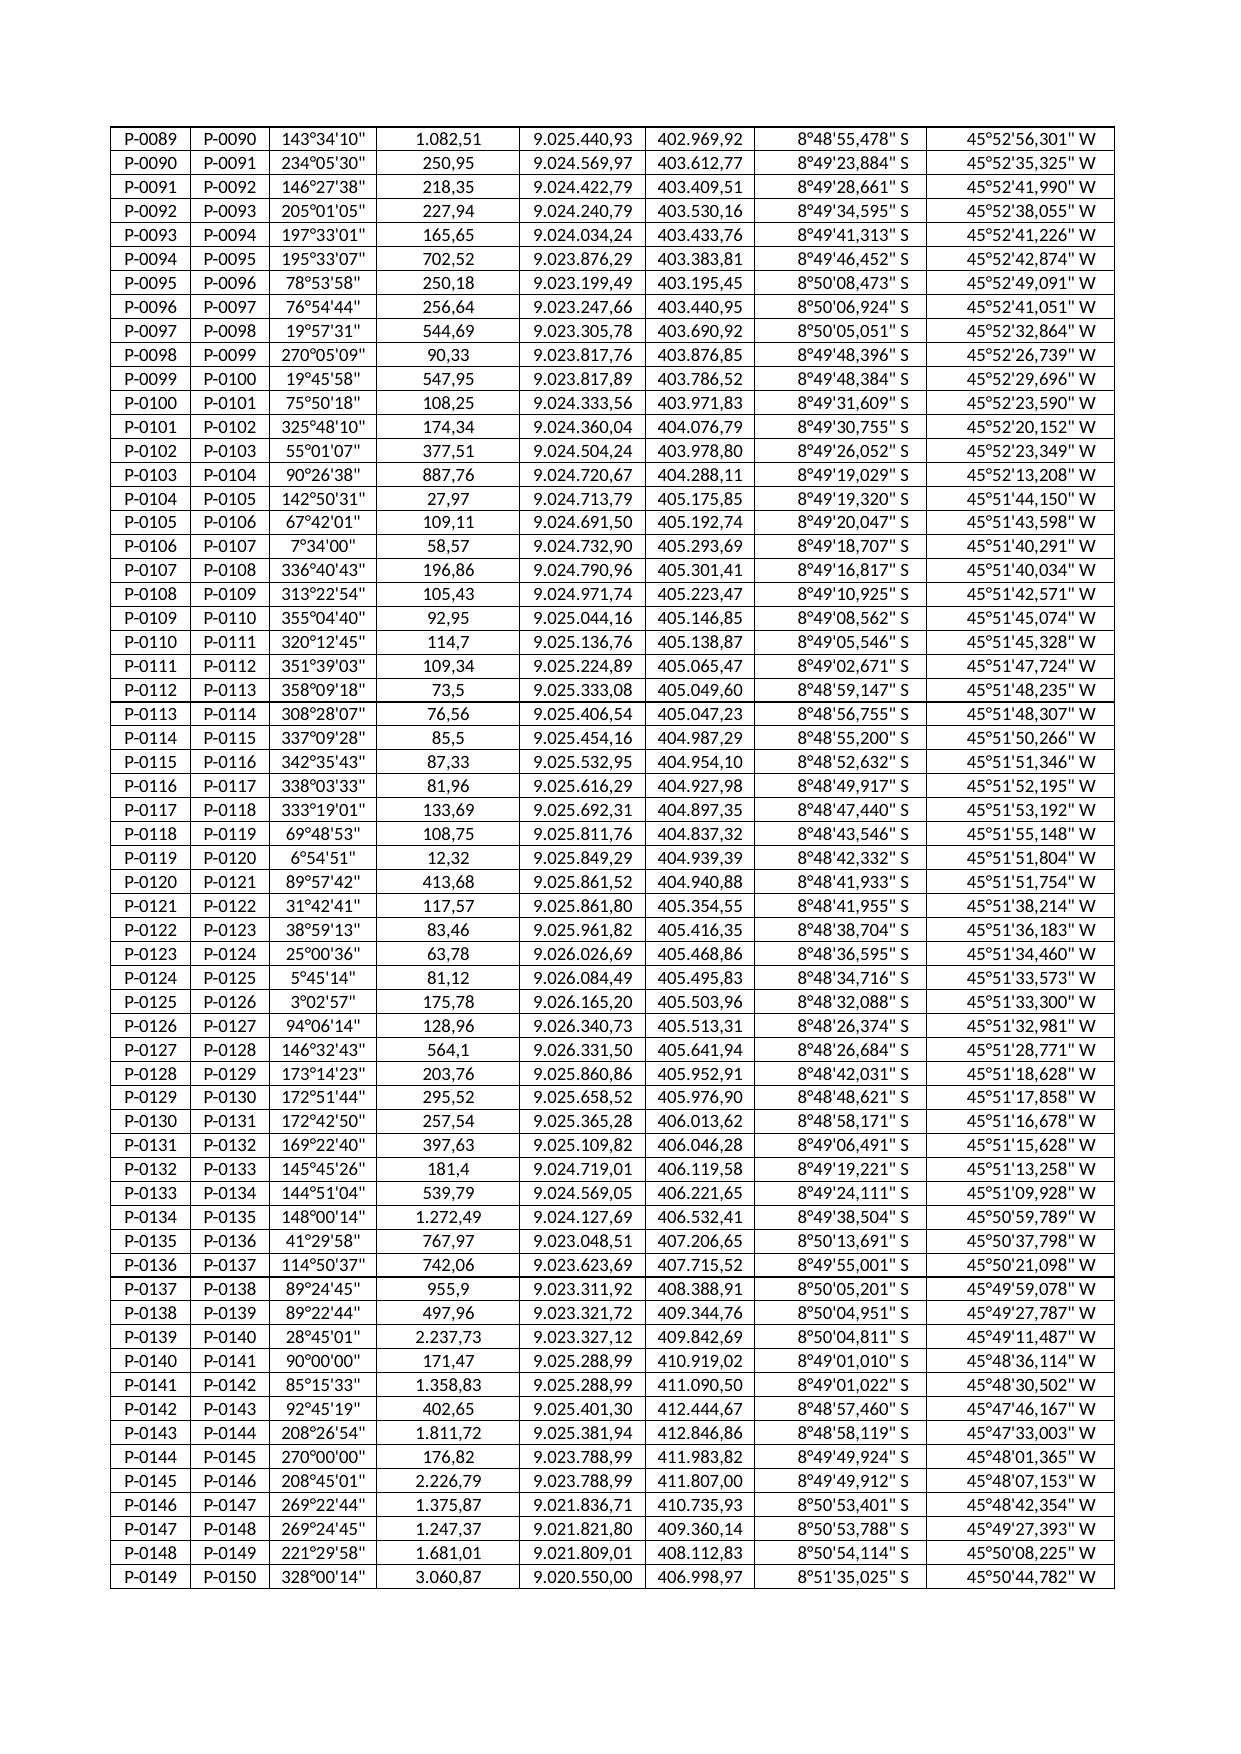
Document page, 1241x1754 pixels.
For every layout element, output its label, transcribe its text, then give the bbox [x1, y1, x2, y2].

table_cell 8°49'19,029" S [755, 463, 926, 486]
table_cell 45°49'27,787" W [927, 1301, 1114, 1324]
table_cell 3.060,87 [377, 1565, 519, 1588]
table_cell 27,97 [377, 487, 519, 510]
table_cell 405.495,83 [646, 966, 754, 989]
table_cell P-0116 [191, 750, 269, 773]
table_cell P-0120 [191, 846, 269, 869]
table_cell 1.811,72 [377, 1421, 519, 1444]
table_cell 404.288,11 [646, 463, 754, 486]
table_cell 78°53'58" [270, 271, 376, 294]
table_cell 377,51 [377, 439, 519, 462]
table_cell P-0110 [111, 631, 190, 653]
table_cell 142°50'31" [270, 487, 376, 510]
table_cell 45°50'37,798" W [927, 1230, 1114, 1252]
table_cell 9.025.288,99 [520, 1349, 645, 1372]
table_cell 9.024.790,96 [520, 559, 645, 582]
table_cell 90°00'00" [270, 1349, 376, 1372]
table_cell 45°52'42,874" W [927, 247, 1114, 270]
table_cell 175,78 [377, 990, 519, 1013]
table_cell 6°54'51" [270, 846, 376, 869]
table_cell 8°48'26,684" S [755, 1038, 926, 1061]
table_cell 89°57'42" [270, 870, 376, 893]
table_cell 405.293,69 [646, 535, 754, 558]
table_cell 9.024.034,24 [520, 223, 645, 246]
table_cell 8°49'34,595" S [755, 199, 926, 222]
table_cell P-0102 [191, 415, 269, 438]
table_cell P-0126 [111, 1014, 190, 1037]
table_cell P-0128 [111, 1062, 190, 1085]
table_cell 148°00'14" [270, 1206, 376, 1228]
table_cell 3°02'57" [270, 990, 376, 1013]
table_cell 196,86 [377, 559, 519, 582]
table_cell 403.876,85 [646, 343, 754, 366]
table_cell P-0097 [111, 319, 190, 342]
table_cell 9.025.406,54 [520, 703, 645, 725]
table_cell 9.024.719,01 [520, 1158, 645, 1181]
table_cell 544,69 [377, 319, 519, 342]
table_cell 403.433,76 [646, 223, 754, 246]
table_cell P-0091 [191, 151, 269, 174]
table_cell P-0113 [111, 703, 190, 725]
table_cell 181,4 [377, 1158, 519, 1181]
table_cell 203,76 [377, 1062, 519, 1085]
table_cell 8°48'47,440" S [755, 798, 926, 821]
table_cell 8°49'08,562" S [755, 607, 926, 629]
table_cell P-0111 [111, 655, 190, 677]
table_cell 45°52'41,051" W [927, 295, 1114, 318]
table_cell P-0098 [111, 343, 190, 366]
table_cell 45°51'45,328" W [927, 631, 1114, 653]
table_cell 87,33 [377, 750, 519, 773]
table_cell 9.023.817,89 [520, 367, 645, 390]
table_cell 63,78 [377, 942, 519, 965]
table_cell 9.025.365,28 [520, 1110, 645, 1133]
table_cell 1.272,49 [377, 1206, 519, 1228]
table_cell 81,12 [377, 966, 519, 989]
table_cell P-0146 [111, 1493, 190, 1516]
table_cell P-0118 [111, 822, 190, 845]
table_cell 90,33 [377, 343, 519, 366]
table_cell 9.024.732,90 [520, 535, 645, 558]
table_cell 269°24'45" [270, 1517, 376, 1540]
table_cell 8°48'55,478" S [755, 128, 926, 150]
table_cell 221°29'58" [270, 1541, 376, 1564]
table_cell P-0150 [191, 1565, 269, 1588]
table_cell P-0095 [191, 247, 269, 270]
table_cell 8°49'49,912" S [755, 1469, 926, 1492]
table_cell P-0113 [191, 679, 269, 701]
table_cell P-0121 [111, 894, 190, 917]
table_cell P-0127 [191, 1014, 269, 1037]
table_cell 406.013,62 [646, 1110, 754, 1133]
table_cell 8°50'04,951" S [755, 1301, 926, 1324]
table_cell 9.025.961,82 [520, 918, 645, 941]
table_cell P-0125 [191, 966, 269, 989]
table_cell 45°52'20,152" W [927, 415, 1114, 438]
table_cell P-0115 [111, 750, 190, 773]
table_cell P-0101 [191, 391, 269, 414]
table_cell 45°51'40,034" W [927, 559, 1114, 582]
table_cell 405.223,47 [646, 583, 754, 606]
table_cell 9.024.422,79 [520, 175, 645, 198]
table_cell 45°51'33,300" W [927, 990, 1114, 1013]
table_cell 8°50'05,051" S [755, 319, 926, 342]
table_cell P-0090 [111, 151, 190, 174]
table_cell 403.978,80 [646, 439, 754, 462]
table_cell 8°48'32,088" S [755, 990, 926, 1013]
table_cell 7°34'00" [270, 535, 376, 558]
table_cell 169°22'40" [270, 1134, 376, 1157]
table_cell 702,52 [377, 247, 519, 270]
table_cell 404.940,88 [646, 870, 754, 893]
table_cell 45°50'08,225" W [927, 1541, 1114, 1564]
table_cell P-0110 [191, 607, 269, 629]
table_cell P-0109 [111, 607, 190, 629]
table_cell P-0123 [191, 918, 269, 941]
table_cell P-0106 [111, 535, 190, 558]
table_cell P-0143 [111, 1421, 190, 1444]
table_cell P-0141 [191, 1349, 269, 1372]
table_cell 1.247,37 [377, 1517, 519, 1540]
table_cell 9.025.224,89 [520, 655, 645, 677]
table_cell 45°51'48,307" W [927, 703, 1114, 725]
table_cell 405.641,94 [646, 1038, 754, 1061]
table_cell 89°24'45" [270, 1278, 376, 1300]
table_cell 412.846,86 [646, 1421, 754, 1444]
table_cell 405.952,91 [646, 1062, 754, 1085]
table_cell 405.146,85 [646, 607, 754, 629]
table_cell 8°49'19,221" S [755, 1158, 926, 1181]
table_cell P-0134 [111, 1206, 190, 1228]
table_cell 45°50'21,098" W [927, 1254, 1114, 1276]
table_cell P-0147 [111, 1517, 190, 1540]
table_cell 403.195,45 [646, 271, 754, 294]
table_cell 8°49'55,001" S [755, 1254, 926, 1276]
table_cell 45°47'33,003" W [927, 1421, 1114, 1444]
table_cell P-0140 [111, 1349, 190, 1372]
table_cell 45°48'42,354" W [927, 1493, 1114, 1516]
table_cell 45°48'07,153" W [927, 1469, 1114, 1492]
table_cell P-0117 [191, 774, 269, 797]
table_cell 333°19'01" [270, 798, 376, 821]
table_cell 114,7 [377, 631, 519, 653]
table_cell 8°50'08,473" S [755, 271, 926, 294]
table_cell 45°51'52,195" W [927, 774, 1114, 797]
table_cell P-0107 [191, 535, 269, 558]
table_cell 45°50'44,782" W [927, 1565, 1114, 1588]
table_cell 8°48'58,171" S [755, 1110, 926, 1133]
table_cell P-0130 [111, 1110, 190, 1133]
table_cell 146°27'38" [270, 175, 376, 198]
table_cell 9.025.658,52 [520, 1086, 645, 1109]
table_cell 8°49'48,396" S [755, 343, 926, 366]
table_cell 8°48'59,147" S [755, 679, 926, 701]
table_cell 402.969,92 [646, 128, 754, 150]
table_cell 45°51'55,148" W [927, 822, 1114, 845]
table_cell 336°40'43" [270, 559, 376, 582]
table_cell 257,54 [377, 1110, 519, 1133]
table_cell 108,75 [377, 822, 519, 845]
table_cell P-0095 [111, 271, 190, 294]
table_cell 410.735,93 [646, 1493, 754, 1516]
table_cell 9.024.971,74 [520, 583, 645, 606]
table_cell 76°54'44" [270, 295, 376, 318]
table_cell 45°51'38,214" W [927, 894, 1114, 917]
table_cell 325°48'10" [270, 415, 376, 438]
table_cell 45°51'18,628" W [927, 1062, 1114, 1085]
table_cell 338°03'33" [270, 774, 376, 797]
table_cell P-0134 [191, 1182, 269, 1204]
table_cell 144°51'04" [270, 1182, 376, 1204]
table_cell P-0093 [111, 223, 190, 246]
table_cell 8°49'24,111" S [755, 1182, 926, 1204]
table_cell 45°50'59,789" W [927, 1206, 1114, 1228]
table_cell 8°48'43,546" S [755, 822, 926, 845]
table_cell 404.927,98 [646, 774, 754, 797]
table_cell 412.444,67 [646, 1397, 754, 1420]
table_cell 955,9 [377, 1278, 519, 1300]
table_cell 405.175,85 [646, 487, 754, 510]
table_cell 128,96 [377, 1014, 519, 1037]
table_cell 45°51'53,192" W [927, 798, 1114, 821]
table_cell P-0096 [191, 271, 269, 294]
table_cell 406.119,58 [646, 1158, 754, 1181]
table_cell 45°51'51,754" W [927, 870, 1114, 893]
table_cell 45°51'45,074" W [927, 607, 1114, 629]
table_cell 1.358,83 [377, 1373, 519, 1396]
table_cell 8°49'05,546" S [755, 631, 926, 653]
table_cell 38°59'13" [270, 918, 376, 941]
table_cell P-0124 [111, 966, 190, 989]
table_cell 409.842,69 [646, 1325, 754, 1348]
table_cell 408.112,83 [646, 1541, 754, 1564]
table_cell 146°32'43" [270, 1038, 376, 1061]
table_cell 45°51'50,266" W [927, 726, 1114, 749]
table_cell 403.409,51 [646, 175, 754, 198]
table_cell 45°51'28,771" W [927, 1038, 1114, 1061]
table_cell 351°39'03" [270, 655, 376, 677]
table_cell 8°48'34,716" S [755, 966, 926, 989]
table_cell 405.049,60 [646, 679, 754, 701]
table_cell 406.998,97 [646, 1565, 754, 1588]
table_cell 45°51'09,928" W [927, 1182, 1114, 1204]
table_cell 270°00'00" [270, 1445, 376, 1468]
table_cell 73,5 [377, 679, 519, 701]
table_cell 9.024.360,04 [520, 415, 645, 438]
table_cell 8°49'20,047" S [755, 511, 926, 534]
table_cell 92,95 [377, 607, 519, 629]
table_cell P-0137 [191, 1254, 269, 1276]
table_cell P-0103 [111, 463, 190, 486]
table_cell 405.354,55 [646, 894, 754, 917]
table_cell 8°50'04,811" S [755, 1325, 926, 1348]
table_cell 8°49'01,010" S [755, 1349, 926, 1372]
table_cell 9.023.247,66 [520, 295, 645, 318]
table_cell 172°51'44" [270, 1086, 376, 1109]
table_cell P-0138 [111, 1301, 190, 1324]
table_cell 9.025.333,08 [520, 679, 645, 701]
table_cell 1.082,51 [377, 128, 519, 150]
table_cell P-0133 [111, 1182, 190, 1204]
table_cell 887,76 [377, 463, 519, 486]
table_cell P-0098 [191, 319, 269, 342]
table_cell 407.206,65 [646, 1230, 754, 1252]
table_cell 9.026.165,20 [520, 990, 645, 1013]
table_cell P-0133 [191, 1158, 269, 1181]
table_cell P-0103 [191, 439, 269, 462]
table_cell 8°50'54,114" S [755, 1541, 926, 1564]
table_cell 405.047,23 [646, 703, 754, 725]
table_cell 8°50'13,691" S [755, 1230, 926, 1252]
table_cell 403.530,16 [646, 199, 754, 222]
table_cell P-0126 [191, 990, 269, 1013]
table_cell 9.025.860,86 [520, 1062, 645, 1085]
table_cell 8°49'49,924" S [755, 1445, 926, 1468]
table_cell 8°49'31,609" S [755, 391, 926, 414]
table_cell P-0090 [191, 128, 269, 150]
table_cell 9.023.788,99 [520, 1469, 645, 1492]
table_cell 9.024.333,56 [520, 391, 645, 414]
table_cell 8°49'16,817" S [755, 559, 926, 582]
table_cell 9.021.836,71 [520, 1493, 645, 1516]
table_cell P-0137 [111, 1278, 190, 1300]
table_cell P-0102 [111, 439, 190, 462]
table_cell 411.983,82 [646, 1445, 754, 1468]
table_cell 406.046,28 [646, 1134, 754, 1157]
table_cell P-0119 [191, 822, 269, 845]
table_cell 9.024.240,79 [520, 199, 645, 222]
table_cell 19°45'58" [270, 367, 376, 390]
table_cell 8°50'53,401" S [755, 1493, 926, 1516]
table_cell 9.024.720,67 [520, 463, 645, 486]
table_cell 234°05'30" [270, 151, 376, 174]
table_cell 9.023.048,51 [520, 1230, 645, 1252]
table_cell 197°33'01" [270, 223, 376, 246]
table_cell 19°57'31" [270, 319, 376, 342]
table_cell 8°50'53,788" S [755, 1517, 926, 1540]
table_cell 45°51'16,678" W [927, 1110, 1114, 1133]
table_cell 108,25 [377, 391, 519, 414]
table_cell 250,95 [377, 151, 519, 174]
table_cell 45°51'42,571" W [927, 583, 1114, 606]
table_cell 9.025.044,16 [520, 607, 645, 629]
table_cell P-0105 [111, 511, 190, 534]
table_cell 55°01'07" [270, 439, 376, 462]
table_cell 270°05'09" [270, 343, 376, 366]
table_cell 8°49'48,384" S [755, 367, 926, 390]
table_cell 564,1 [377, 1038, 519, 1061]
table_cell 45°48'36,114" W [927, 1349, 1114, 1372]
table_cell 337°09'28" [270, 726, 376, 749]
table_cell 9.024.504,24 [520, 439, 645, 462]
table_cell P-0119 [111, 846, 190, 869]
table_cell 8°48'49,917" S [755, 774, 926, 797]
table_cell P-0108 [191, 559, 269, 582]
table_cell 205°01'05" [270, 199, 376, 222]
table_cell P-0100 [111, 391, 190, 414]
table_cell 9.026.331,50 [520, 1038, 645, 1061]
table_cell 45°52'13,208" W [927, 463, 1114, 486]
table_cell P-0135 [191, 1206, 269, 1228]
table_cell 45°52'41,990" W [927, 175, 1114, 198]
table_cell 83,46 [377, 918, 519, 941]
table_cell 45°52'32,864" W [927, 319, 1114, 342]
table_cell P-0114 [111, 726, 190, 749]
table_cell P-0136 [191, 1230, 269, 1252]
table_cell 8°49'19,320" S [755, 487, 926, 510]
table_cell 9.023.327,12 [520, 1325, 645, 1348]
table_cell 9.023.788,99 [520, 1445, 645, 1468]
table_cell 45°52'56,301" W [927, 128, 1114, 150]
table_cell 8°48'41,933" S [755, 870, 926, 893]
table_cell P-0130 [191, 1086, 269, 1109]
table_cell 8°49'23,884" S [755, 151, 926, 174]
table_cell 9.026.026,69 [520, 942, 645, 965]
table_cell 45°52'26,739" W [927, 343, 1114, 366]
table_cell P-0141 [111, 1373, 190, 1396]
table_cell 9.023.311,92 [520, 1278, 645, 1300]
table_cell 8°49'01,022" S [755, 1373, 926, 1396]
table_cell 313°22'54" [270, 583, 376, 606]
table_cell 45°52'49,091" W [927, 271, 1114, 294]
table_cell P-0097 [191, 295, 269, 318]
table_cell 9.025.440,93 [520, 128, 645, 150]
table_cell 9.023.876,29 [520, 247, 645, 270]
table_cell 218,35 [377, 175, 519, 198]
table_cell P-0136 [111, 1254, 190, 1276]
table_cell 173°14'23" [270, 1062, 376, 1085]
table_cell 402,65 [377, 1397, 519, 1420]
table_cell 9.023.305,78 [520, 319, 645, 342]
table_cell P-0145 [191, 1445, 269, 1468]
table_cell 45°51'17,858" W [927, 1086, 1114, 1109]
table_cell 45°51'43,598" W [927, 511, 1114, 534]
table_cell 9.024.691,50 [520, 511, 645, 534]
table_cell 411.807,00 [646, 1469, 754, 1492]
table_cell P-0104 [191, 463, 269, 486]
table_cell 8°50'05,201" S [755, 1278, 926, 1300]
table_cell 28°45'01" [270, 1325, 376, 1348]
table_cell P-0099 [111, 367, 190, 390]
table_cell P-0139 [191, 1301, 269, 1324]
table_cell P-0093 [191, 199, 269, 222]
table_cell 5°45'14" [270, 966, 376, 989]
table_cell 105,43 [377, 583, 519, 606]
table_cell P-0144 [111, 1445, 190, 1468]
table_cell 45°51'51,346" W [927, 750, 1114, 773]
table_cell 45°51'48,235" W [927, 679, 1114, 701]
table_cell 8°48'57,460" S [755, 1397, 926, 1420]
table_cell P-0129 [111, 1086, 190, 1109]
table_cell 2.226,79 [377, 1469, 519, 1492]
table_cell 8°49'46,452" S [755, 247, 926, 270]
table_cell P-0100 [191, 367, 269, 390]
table_cell 8°48'52,632" S [755, 750, 926, 773]
table_cell 342°35'43" [270, 750, 376, 773]
table_cell 8°50'06,924" S [755, 295, 926, 318]
table_cell P-0112 [191, 655, 269, 677]
table_cell 8°49'02,671" S [755, 655, 926, 677]
table_cell 497,96 [377, 1301, 519, 1324]
table_cell 405.976,90 [646, 1086, 754, 1109]
table_cell 9.025.454,16 [520, 726, 645, 749]
table_cell P-0145 [111, 1469, 190, 1492]
table_cell 174,34 [377, 415, 519, 438]
table_cell 410.919,02 [646, 1349, 754, 1372]
table_cell 9.025.109,82 [520, 1134, 645, 1157]
table_cell 9.025.381,94 [520, 1421, 645, 1444]
table_cell P-0099 [191, 343, 269, 366]
table_cell 405.065,47 [646, 655, 754, 677]
table_cell 9.025.616,29 [520, 774, 645, 797]
table_cell 409.360,14 [646, 1517, 754, 1540]
table_cell P-0109 [191, 583, 269, 606]
table_cell 8°49'38,504" S [755, 1206, 926, 1228]
table_cell P-0143 [191, 1397, 269, 1420]
table_cell 8°48'58,119" S [755, 1421, 926, 1444]
table_cell 31°42'41" [270, 894, 376, 917]
table_cell 114°50'37" [270, 1254, 376, 1276]
table_cell 9.024.127,69 [520, 1206, 645, 1228]
table_cell P-0129 [191, 1062, 269, 1085]
table_cell P-0096 [111, 295, 190, 318]
table_cell 92°45'19" [270, 1397, 376, 1420]
table_cell 172°42'50" [270, 1110, 376, 1133]
table_cell 8°49'18,707" S [755, 535, 926, 558]
table_cell P-0131 [191, 1110, 269, 1133]
table_cell P-0135 [111, 1230, 190, 1252]
table_cell 8°51'35,025" S [755, 1565, 926, 1588]
table_cell 9.026.340,73 [520, 1014, 645, 1037]
table_cell 404.939,39 [646, 846, 754, 869]
table_cell P-0142 [111, 1397, 190, 1420]
table_cell 143°34'10" [270, 128, 376, 150]
table_cell P-0128 [191, 1038, 269, 1061]
table_cell 8°49'30,755" S [755, 415, 926, 438]
table_cell 308°28'07" [270, 703, 376, 725]
table_cell P-0122 [191, 894, 269, 917]
table_cell 45°51'33,573" W [927, 966, 1114, 989]
table_cell P-0123 [111, 942, 190, 965]
table_cell 9.023.321,72 [520, 1301, 645, 1324]
table_cell P-0120 [111, 870, 190, 893]
table_cell 9.023.199,49 [520, 271, 645, 294]
table_cell 320°12'45" [270, 631, 376, 653]
table_cell 45°51'40,291" W [927, 535, 1114, 558]
table_cell 45°52'38,055" W [927, 199, 1114, 222]
table_cell P-0125 [111, 990, 190, 1013]
table_cell 256,64 [377, 295, 519, 318]
table_cell 547,95 [377, 367, 519, 390]
table_cell 405.468,86 [646, 942, 754, 965]
table_cell 8°48'36,595" S [755, 942, 926, 965]
table_cell 9.025.811,76 [520, 822, 645, 845]
table_cell P-0094 [111, 247, 190, 270]
table_cell 405.301,41 [646, 559, 754, 582]
table_cell 8°48'56,755" S [755, 703, 926, 725]
table_cell 12,32 [377, 846, 519, 869]
table_cell P-0111 [191, 631, 269, 653]
table_cell 195°33'07" [270, 247, 376, 270]
table_cell 208°26'54" [270, 1421, 376, 1444]
table_cell 8°48'55,200" S [755, 726, 926, 749]
table_cell P-0104 [111, 487, 190, 510]
table_cell P-0147 [191, 1493, 269, 1516]
table_cell 407.715,52 [646, 1254, 754, 1276]
table_cell 45°52'41,226" W [927, 223, 1114, 246]
table_cell 8°49'41,313" S [755, 223, 926, 246]
table_cell 45°52'35,325" W [927, 151, 1114, 174]
table_cell P-0115 [191, 726, 269, 749]
table_cell P-0148 [111, 1541, 190, 1564]
table_cell 250,18 [377, 271, 519, 294]
table_cell P-0106 [191, 511, 269, 534]
table_cell 404.987,29 [646, 726, 754, 749]
table_cell P-0101 [111, 415, 190, 438]
table_cell 145°45'26" [270, 1158, 376, 1181]
table_cell 133,69 [377, 798, 519, 821]
table_cell 8°49'28,661" S [755, 175, 926, 198]
table_cell 9.024.569,05 [520, 1182, 645, 1204]
table_cell 41°29'58" [270, 1230, 376, 1252]
table_cell 117,57 [377, 894, 519, 917]
table_cell 8°48'38,704" S [755, 918, 926, 941]
table_cell 85,5 [377, 726, 519, 749]
table_cell 2.237,73 [377, 1325, 519, 1348]
table_cell 9.025.401,30 [520, 1397, 645, 1420]
table_cell 328°00'14" [270, 1565, 376, 1588]
table_cell 109,11 [377, 511, 519, 534]
table_cell P-0089 [111, 128, 190, 150]
table_cell 404.076,79 [646, 415, 754, 438]
table_cell P-0091 [111, 175, 190, 198]
table_cell P-0105 [191, 487, 269, 510]
table_cell P-0121 [191, 870, 269, 893]
table_cell P-0142 [191, 1373, 269, 1396]
table_cell 539,79 [377, 1182, 519, 1204]
table_cell 109,34 [377, 655, 519, 677]
table_cell 8°48'42,031" S [755, 1062, 926, 1085]
table_cell 45°51'34,460" W [927, 942, 1114, 965]
table_cell 9.020.550,00 [520, 1565, 645, 1588]
table_cell 405.416,35 [646, 918, 754, 941]
table_cell 269°22'44" [270, 1493, 376, 1516]
table_cell 45°51'32,981" W [927, 1014, 1114, 1037]
table_cell 406.532,41 [646, 1206, 754, 1228]
table_cell 81,96 [377, 774, 519, 797]
table_cell P-0140 [191, 1325, 269, 1348]
table_cell P-0118 [191, 798, 269, 821]
table_cell 403.971,83 [646, 391, 754, 414]
table_cell 45°48'30,502" W [927, 1373, 1114, 1396]
table_cell P-0092 [191, 175, 269, 198]
table_cell 403.786,52 [646, 367, 754, 390]
table_cell P-0127 [111, 1038, 190, 1061]
table_cell P-0149 [191, 1541, 269, 1564]
table_cell 8°48'26,374" S [755, 1014, 926, 1037]
table_cell P-0148 [191, 1517, 269, 1540]
table_cell 9.021.809,01 [520, 1541, 645, 1564]
table_cell 227,94 [377, 199, 519, 222]
table_cell 404.954,10 [646, 750, 754, 773]
table_cell 58,57 [377, 535, 519, 558]
table_cell 767,97 [377, 1230, 519, 1252]
table_cell 408.388,91 [646, 1278, 754, 1300]
table_cell P-0131 [111, 1134, 190, 1157]
table_cell P-0117 [111, 798, 190, 821]
table_cell 9.025.288,99 [520, 1373, 645, 1396]
table_cell 405.192,74 [646, 511, 754, 534]
table_cell 1.681,01 [377, 1541, 519, 1564]
table_cell 45°51'15,628" W [927, 1134, 1114, 1157]
table_cell P-0094 [191, 223, 269, 246]
table_cell 9.023.817,76 [520, 343, 645, 366]
table_cell P-0124 [191, 942, 269, 965]
table_cell 45°47'46,167" W [927, 1397, 1114, 1420]
table_cell 9.025.861,80 [520, 894, 645, 917]
table_cell 397,63 [377, 1134, 519, 1157]
table_cell P-0116 [111, 774, 190, 797]
table_cell 9.021.821,80 [520, 1517, 645, 1540]
table_cell 1.375,87 [377, 1493, 519, 1516]
table_cell 9.025.692,31 [520, 798, 645, 821]
table_cell 9.026.084,49 [520, 966, 645, 989]
table_cell 67°42'01" [270, 511, 376, 534]
table_cell 45°51'51,804" W [927, 846, 1114, 869]
table_cell 45°52'29,696" W [927, 367, 1114, 390]
table_cell 25°00'36" [270, 942, 376, 965]
table_cell 45°52'23,590" W [927, 391, 1114, 414]
table_cell 89°22'44" [270, 1301, 376, 1324]
table_cell 9.024.569,97 [520, 151, 645, 174]
table_cell P-0092 [111, 199, 190, 222]
table_cell 406.221,65 [646, 1182, 754, 1204]
table_cell P-0108 [111, 583, 190, 606]
table_cell 742,06 [377, 1254, 519, 1276]
table_cell 8°48'41,955" S [755, 894, 926, 917]
table_cell 90°26'38" [270, 463, 376, 486]
table_cell 409.344,76 [646, 1301, 754, 1324]
table_cell 45°49'59,078" W [927, 1278, 1114, 1300]
table_cell 9.024.713,79 [520, 487, 645, 510]
table_cell P-0149 [111, 1565, 190, 1588]
table_cell 45°49'27,393" W [927, 1517, 1114, 1540]
table_cell 403.690,92 [646, 319, 754, 342]
table_cell 69°48'53" [270, 822, 376, 845]
table_cell 403.612,77 [646, 151, 754, 174]
table_cell 76,56 [377, 703, 519, 725]
table_cell 404.897,35 [646, 798, 754, 821]
table_cell P-0144 [191, 1421, 269, 1444]
table_cell 9.023.623,69 [520, 1254, 645, 1276]
table_cell P-0114 [191, 703, 269, 725]
table_cell 9.025.532,95 [520, 750, 645, 773]
table_cell 8°49'10,925" S [755, 583, 926, 606]
table_cell P-0122 [111, 918, 190, 941]
table_cell 8°48'42,332" S [755, 846, 926, 869]
table_cell 403.383,81 [646, 247, 754, 270]
table_cell 9.025.861,52 [520, 870, 645, 893]
table_cell 358°09'18" [270, 679, 376, 701]
table_cell 94°06'14" [270, 1014, 376, 1037]
table_cell 45°49'11,487" W [927, 1325, 1114, 1348]
table_cell 403.440,95 [646, 295, 754, 318]
table_cell 8°49'06,491" S [755, 1134, 926, 1157]
table_cell 355°04'40" [270, 607, 376, 629]
table_cell 411.090,50 [646, 1373, 754, 1396]
table_cell 9.025.849,29 [520, 846, 645, 869]
table_cell 45°51'36,183" W [927, 918, 1114, 941]
table_cell 45°51'13,258" W [927, 1158, 1114, 1181]
table_cell 85°15'33" [270, 1373, 376, 1396]
table_cell P-0138 [191, 1278, 269, 1300]
table_cell 45°51'47,724" W [927, 655, 1114, 677]
table_cell P-0112 [111, 679, 190, 701]
table_cell 176,82 [377, 1445, 519, 1468]
table_cell P-0139 [111, 1325, 190, 1348]
table_cell 8°48'48,621" S [755, 1086, 926, 1109]
table_cell 45°48'01,365" W [927, 1445, 1114, 1468]
table_cell 405.513,31 [646, 1014, 754, 1037]
table_cell 9.025.136,76 [520, 631, 645, 653]
table_cell 75°50'18" [270, 391, 376, 414]
table_cell 171,47 [377, 1349, 519, 1372]
table_cell P-0107 [111, 559, 190, 582]
table_cell 45°52'23,349" W [927, 439, 1114, 462]
table_cell 165,65 [377, 223, 519, 246]
table_cell 208°45'01" [270, 1469, 376, 1492]
table_cell 405.138,87 [646, 631, 754, 653]
table_cell P-0132 [191, 1134, 269, 1157]
table_cell 45°51'44,150" W [927, 487, 1114, 510]
table_cell 295,52 [377, 1086, 519, 1109]
table_cell P-0132 [111, 1158, 190, 1181]
table_cell 413,68 [377, 870, 519, 893]
table_cell 404.837,32 [646, 822, 754, 845]
table_cell P-0146 [191, 1469, 269, 1492]
table_cell 405.503,96 [646, 990, 754, 1013]
table_cell 8°49'26,052" S [755, 439, 926, 462]
